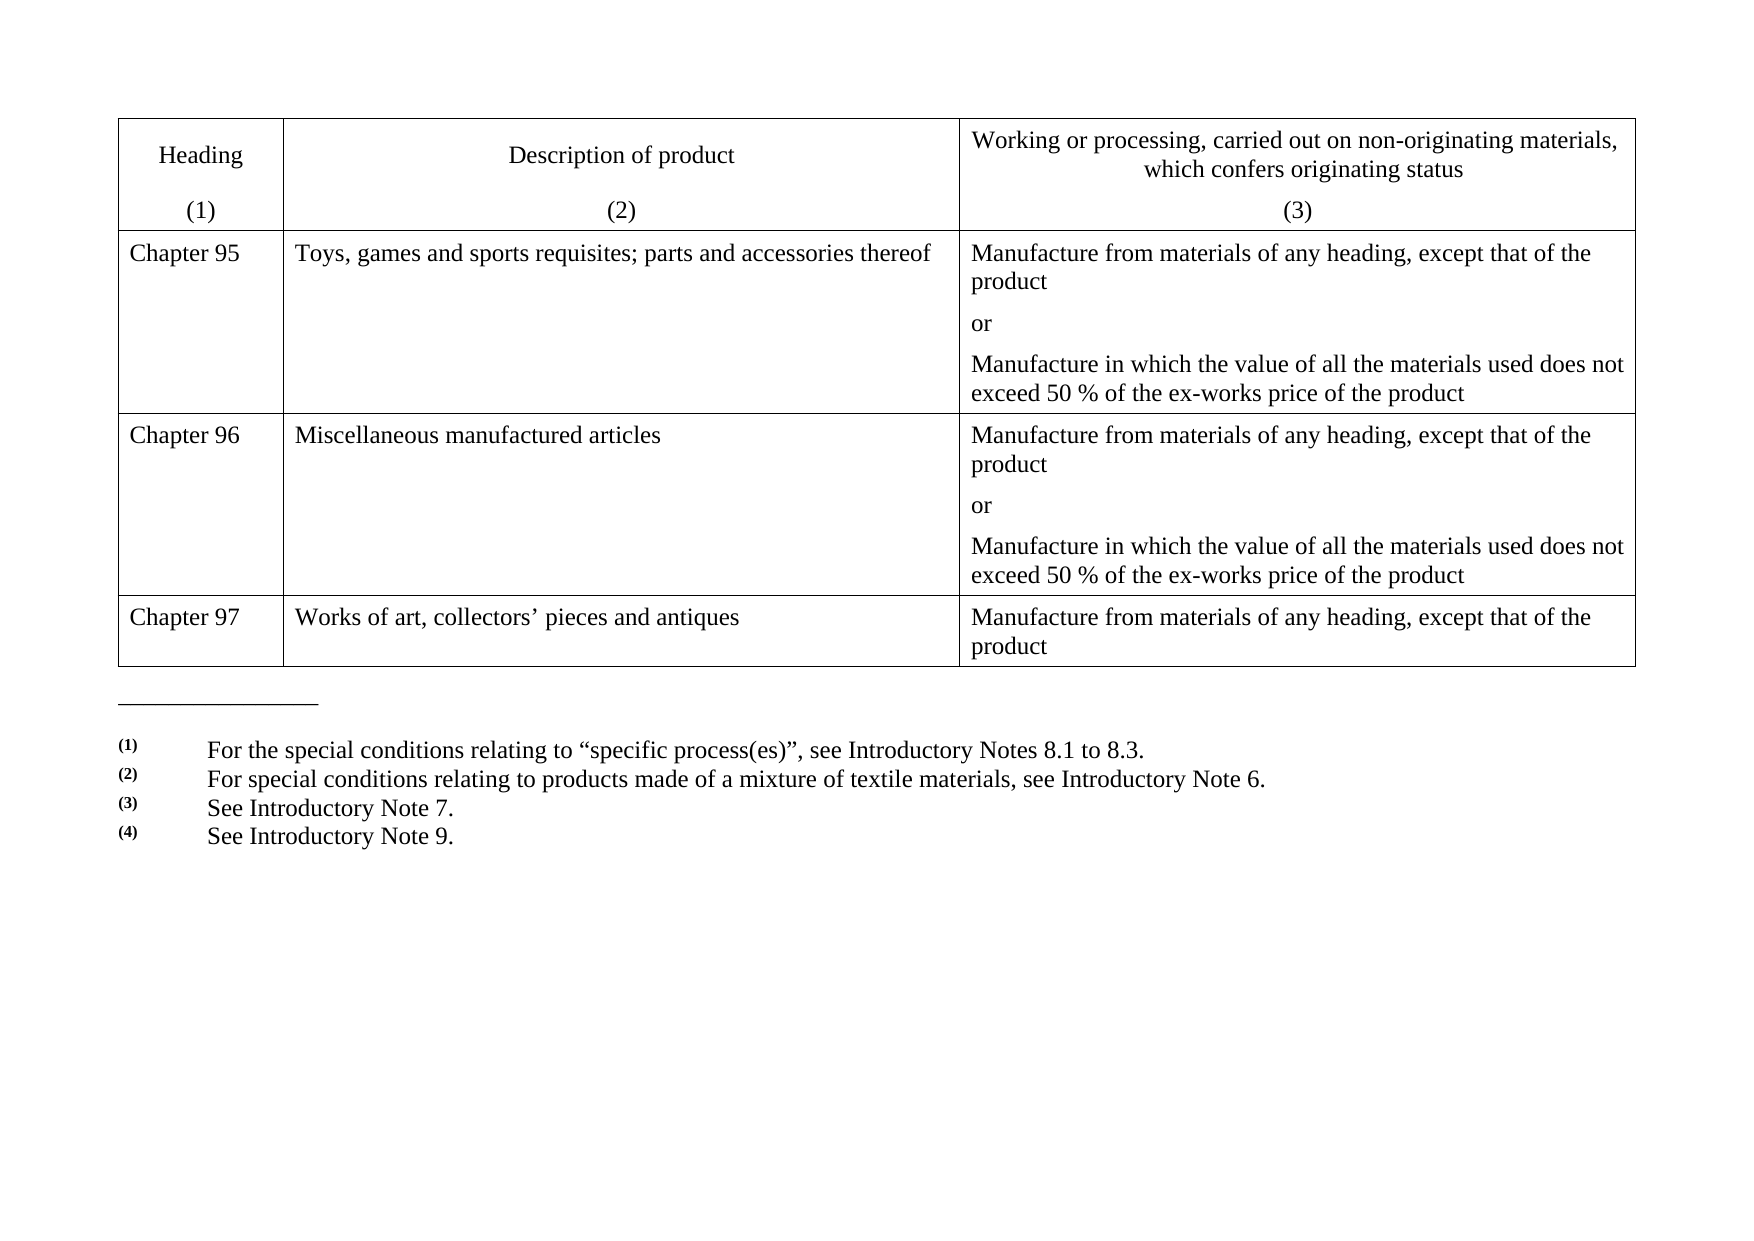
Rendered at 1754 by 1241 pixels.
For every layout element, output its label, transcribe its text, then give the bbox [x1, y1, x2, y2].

table_cell Chapter 95 [119, 231, 283, 413]
table_cell Chapter 96 [119, 414, 283, 595]
text (3) See Introductory Note 7. [118, 793, 1636, 821]
table_cell Toys, games and sports requisites; parts and accessories thereof [284, 231, 959, 413]
table_cell Miscellaneous manufactured articles [284, 414, 959, 595]
table_cell (1) [119, 189, 283, 230]
table_cell (3) [960, 189, 1635, 230]
text (1) For the special conditions relating to “specific process(es)”, see Introductory Notes 8.1 to 8.3. [118, 735, 1636, 764]
table_header Heading [119, 119, 283, 189]
table_cell Manufacture from materials of any heading, except that of the product or Manufacture in which the value of all the materials used does not exceed 50 % of the ex-works price of the product [960, 414, 1635, 595]
table_cell Manufacture from materials of any heading, except that of the product or Manufacture in which the value of all the materials used does not exceed 50 % of the ex-works price of the product [960, 231, 1635, 413]
text (4) See Introductory Note 9. [118, 821, 1636, 850]
text (2) For special conditions relating to products made of a mixture of textile materials, see Introductory Note 6. [118, 764, 1636, 793]
table_cell Chapter 97 [119, 596, 283, 666]
table_cell (2) [284, 189, 959, 230]
table_cell Manufacture from materials of any heading, except that of the product [960, 596, 1635, 666]
text ________________ [118, 679, 1636, 708]
table_cell Works of art, collectorsʼ pieces and antiques [284, 596, 959, 666]
table_header Working or processing, carried out on non‑originating materials, which confers originating status [960, 119, 1635, 189]
table_header Description of product [284, 119, 959, 189]
